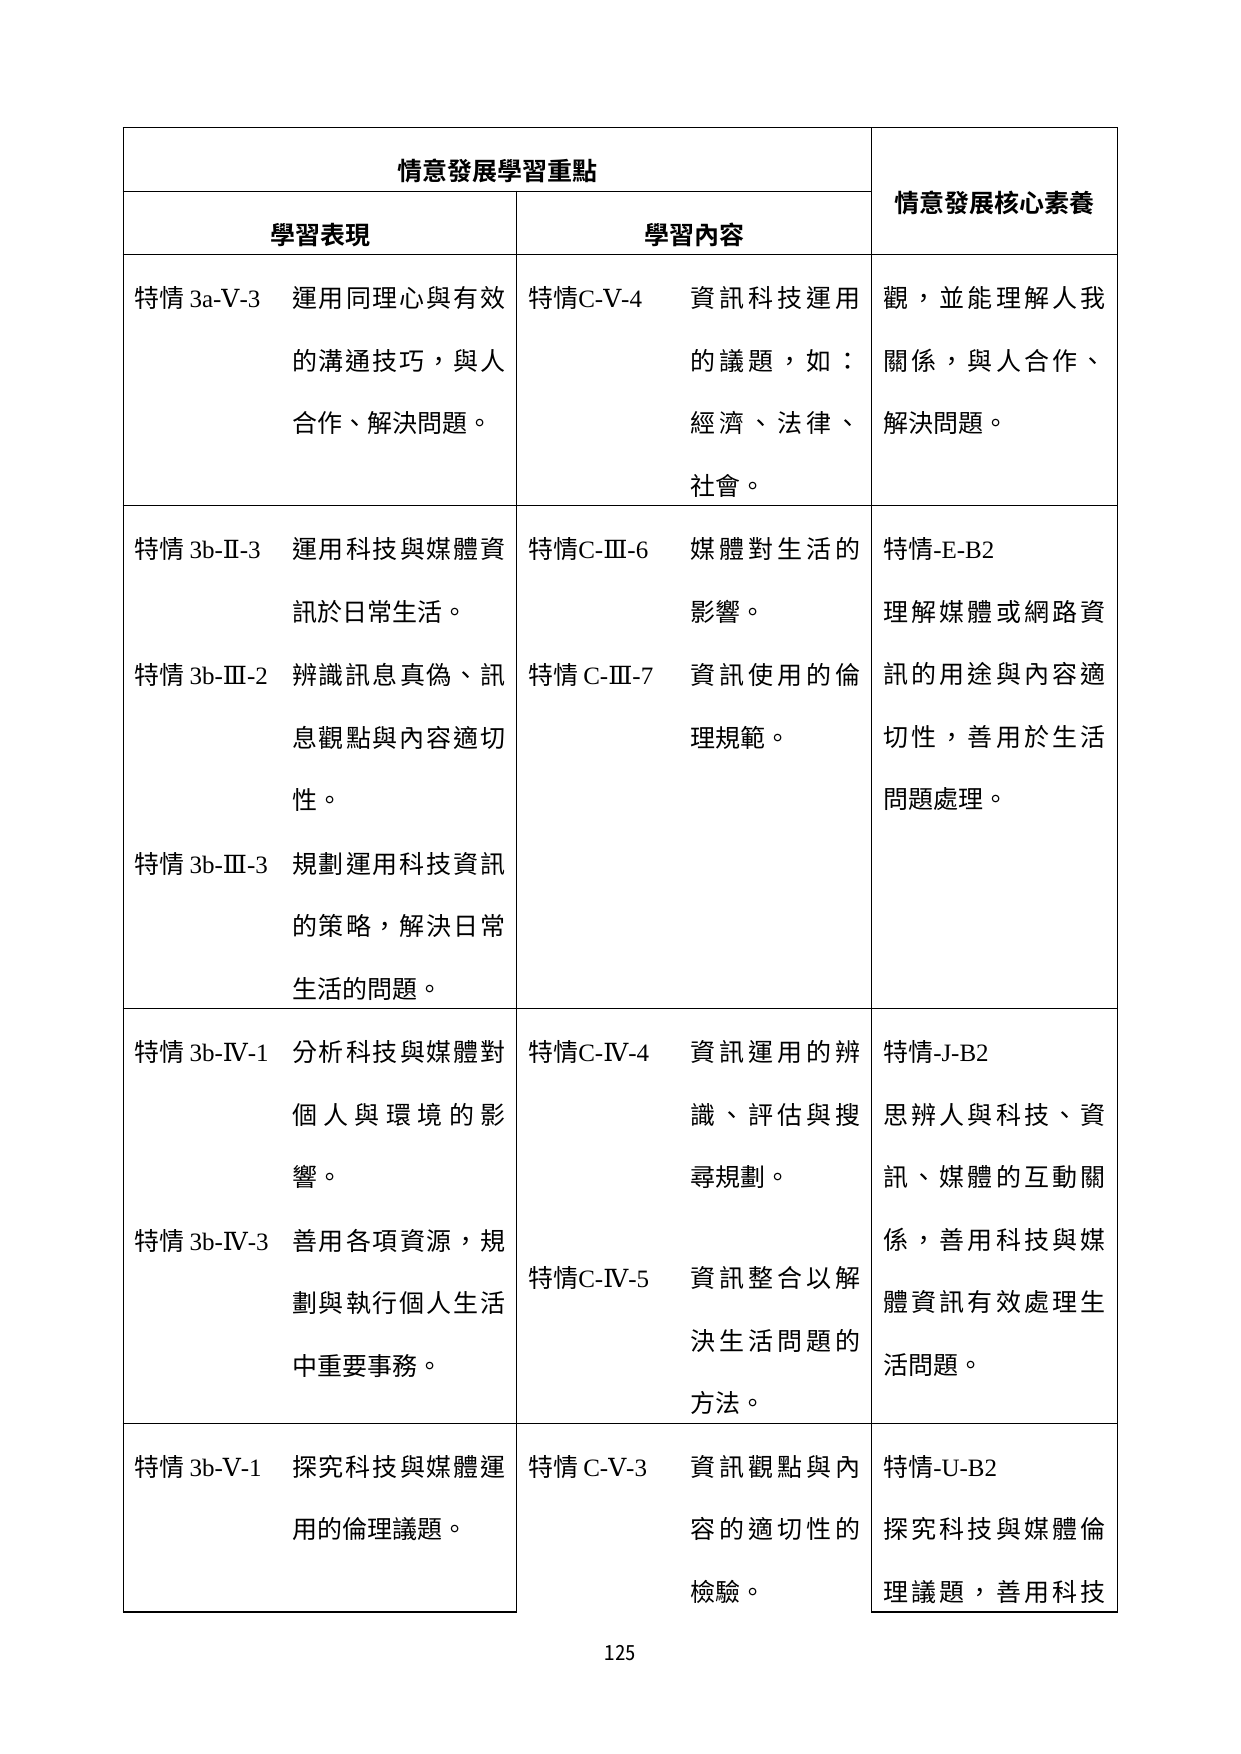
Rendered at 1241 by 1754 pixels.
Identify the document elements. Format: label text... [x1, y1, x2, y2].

table_cell 特情-E-B2 理解媒體或網路資訊的用途與內容適切性，善用於生活問題處理。 [872, 506, 1117, 1008]
table_header 情意發展核心素養 [872, 128, 1117, 254]
table_cell 運用科技與媒體資訊於日常生活。 [281, 506, 516, 631]
table_cell 特情C-Ⅴ-4 [517, 255, 679, 505]
table_cell 特情3b-Ⅲ-2 [124, 631, 281, 820]
table_cell 特情3a-Ⅴ-3 [124, 255, 281, 505]
table_cell [281, 1549, 516, 1611]
table_header 情意發展學習重點 [124, 128, 871, 191]
table_cell 運用同理心與有效的溝通技巧，與人合作、解決問題。 [281, 255, 516, 505]
table_cell 資訊使用的倫理規範。 [679, 631, 871, 1008]
table_cell 特情C-Ⅲ-6 [517, 506, 679, 631]
table_cell 特情C-Ⅳ-4 [517, 1009, 679, 1234]
table_cell 特情3b-Ⅴ-1 [124, 1424, 281, 1549]
table_cell 特情3b-Ⅱ-3 [124, 506, 281, 631]
table_cell 資訊整合以解決生活問題的方法。 [679, 1234, 871, 1423]
table_cell 規劃運用科技資訊的策略，解決日常生活的問題。 [281, 820, 516, 1008]
table_cell 特情C-Ⅳ-5 [517, 1234, 679, 1423]
table_cell 特情C-Ⅴ-3 [517, 1424, 679, 1611]
table_cell 善用各項資源，規劃與執行個人生活中重要事務。 [281, 1197, 516, 1423]
table_cell 資訊觀點與內容的適切性的檢驗。 [679, 1424, 871, 1611]
table_cell 媒體對生活的影響。 [679, 506, 871, 631]
table_cell 分析科技與媒體對個人與環境的影響。 [281, 1009, 516, 1197]
table_cell 資訊運用的辨識、評估與搜尋規劃。 [679, 1009, 871, 1234]
table_cell 學習內容 [517, 192, 871, 254]
table_cell 特情C-Ⅲ-7 [517, 631, 679, 1008]
table_cell 特情3b-Ⅳ-3 [124, 1197, 281, 1423]
table_cell 觀，並能理解人我關係，與人合作、解決問題。 [872, 255, 1117, 505]
table_cell 特情3b-Ⅳ-1 [124, 1009, 281, 1197]
table_cell 辨識訊息真偽、訊息觀點與內容適切性。 [281, 631, 516, 820]
table_cell 特情-J-B2 思辨人與科技、資訊、媒體的互動關係，善用科技與媒體資訊有效處理生活問題。 [872, 1009, 1117, 1423]
table_cell 特情3b-Ⅲ-3 [124, 820, 281, 1008]
table_cell [124, 1549, 281, 1611]
table_cell 探究科技與媒體運用的倫理議題。 [281, 1424, 516, 1549]
table_cell 特情-U-B2 探究科技與媒體倫理議題，善用科技 [872, 1424, 1117, 1611]
table_cell 學習表現 [124, 192, 516, 254]
table_cell 資訊科技運用的議題，如：經濟、法律、社會。 [679, 255, 871, 505]
